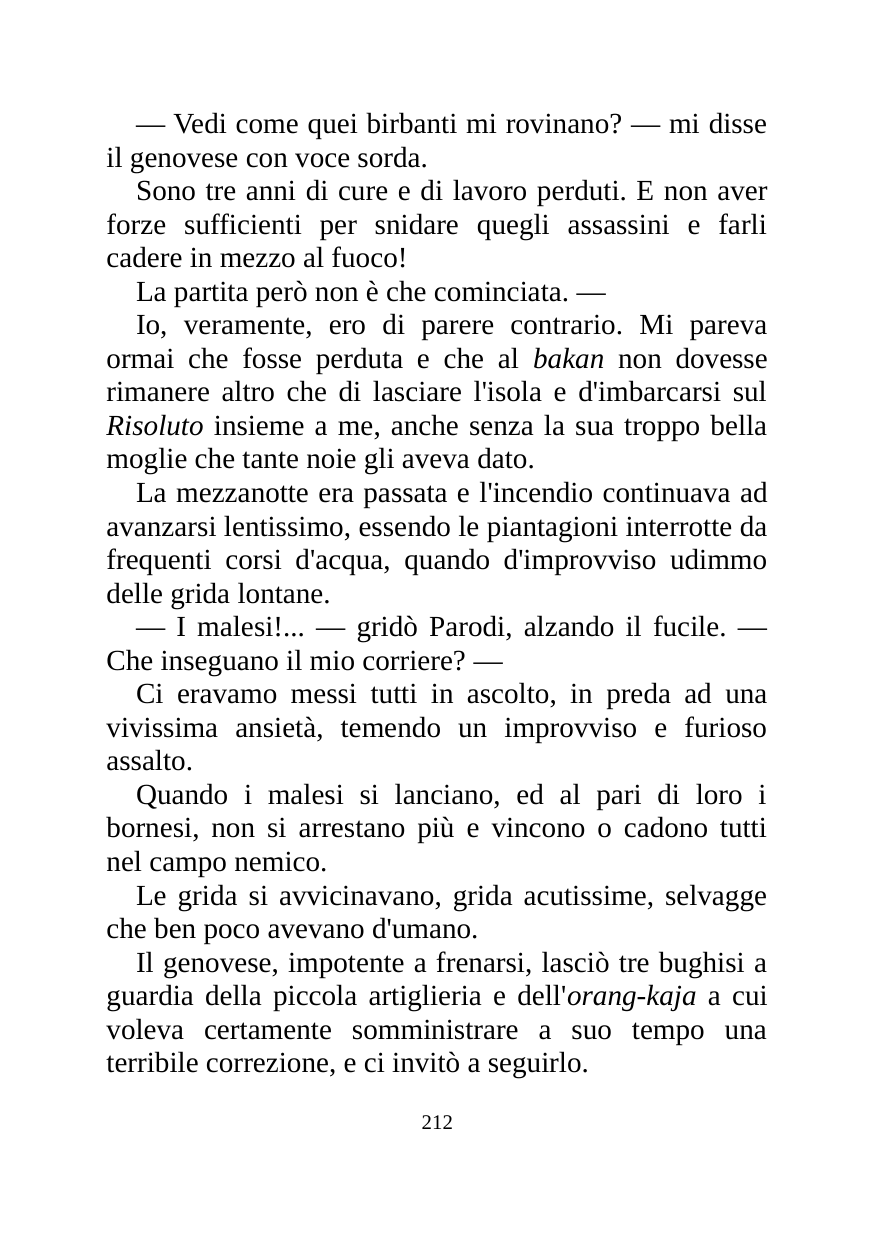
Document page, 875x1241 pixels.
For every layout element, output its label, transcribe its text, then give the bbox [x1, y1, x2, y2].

text Sono tre anni di cure e di lavoro perduti. E non aver forze sufficienti per snidare quegli assassini e farli cadere in mezzo al fuoco! [106, 173, 768, 274]
text — Vedi come quei birbanti mi rovinano? — mi disse il genovese con voce sorda. [106, 106, 768, 173]
text Il genovese, impotente a frenarsi, lasciò tre bughisi a guardia della piccola artiglieria e dell'orang-kaja a cui voleva certamente somministrare a suo tempo una terribile correzione, e ci invitò a seguirlo. [106, 945, 768, 1079]
text Io, veramente, ero di parere contrario. Mi pareva ormai che fosse perduta e che al bakan non dovesse rimanere altro che di lasciare l'isola e d'imbarcarsi sul Risoluto insieme a me, anche senza la sua troppo bella moglie che tante noie gli aveva dato. [106, 307, 768, 475]
text Quando i malesi si lanciano, ed al pari di loro i bornesi, non si arrestano più e vincono o cadono tutti nel campo nemico. [106, 777, 768, 878]
text La partita però non è che cominciata. — [106, 274, 768, 307]
text — I malesi!... — gridò Parodi, alzando il fucile. — Che inseguano il mio corriere? — [106, 609, 768, 676]
text La mezzanotte era passata e l'incendio continuava ad avanzarsi lentissimo, essendo le piantagioni interrotte da frequenti corsi d'acqua, quando d'improvviso udimmo delle grida lontane. [106, 475, 768, 609]
text Ci eravamo messi tutti in ascolto, in preda ad una vivissima ansietà, temendo un improvviso e furioso assalto. [106, 676, 768, 777]
text Le grida si avvicinavano, grida acutissime, selvagge che ben poco avevano d'umano. [106, 878, 768, 945]
